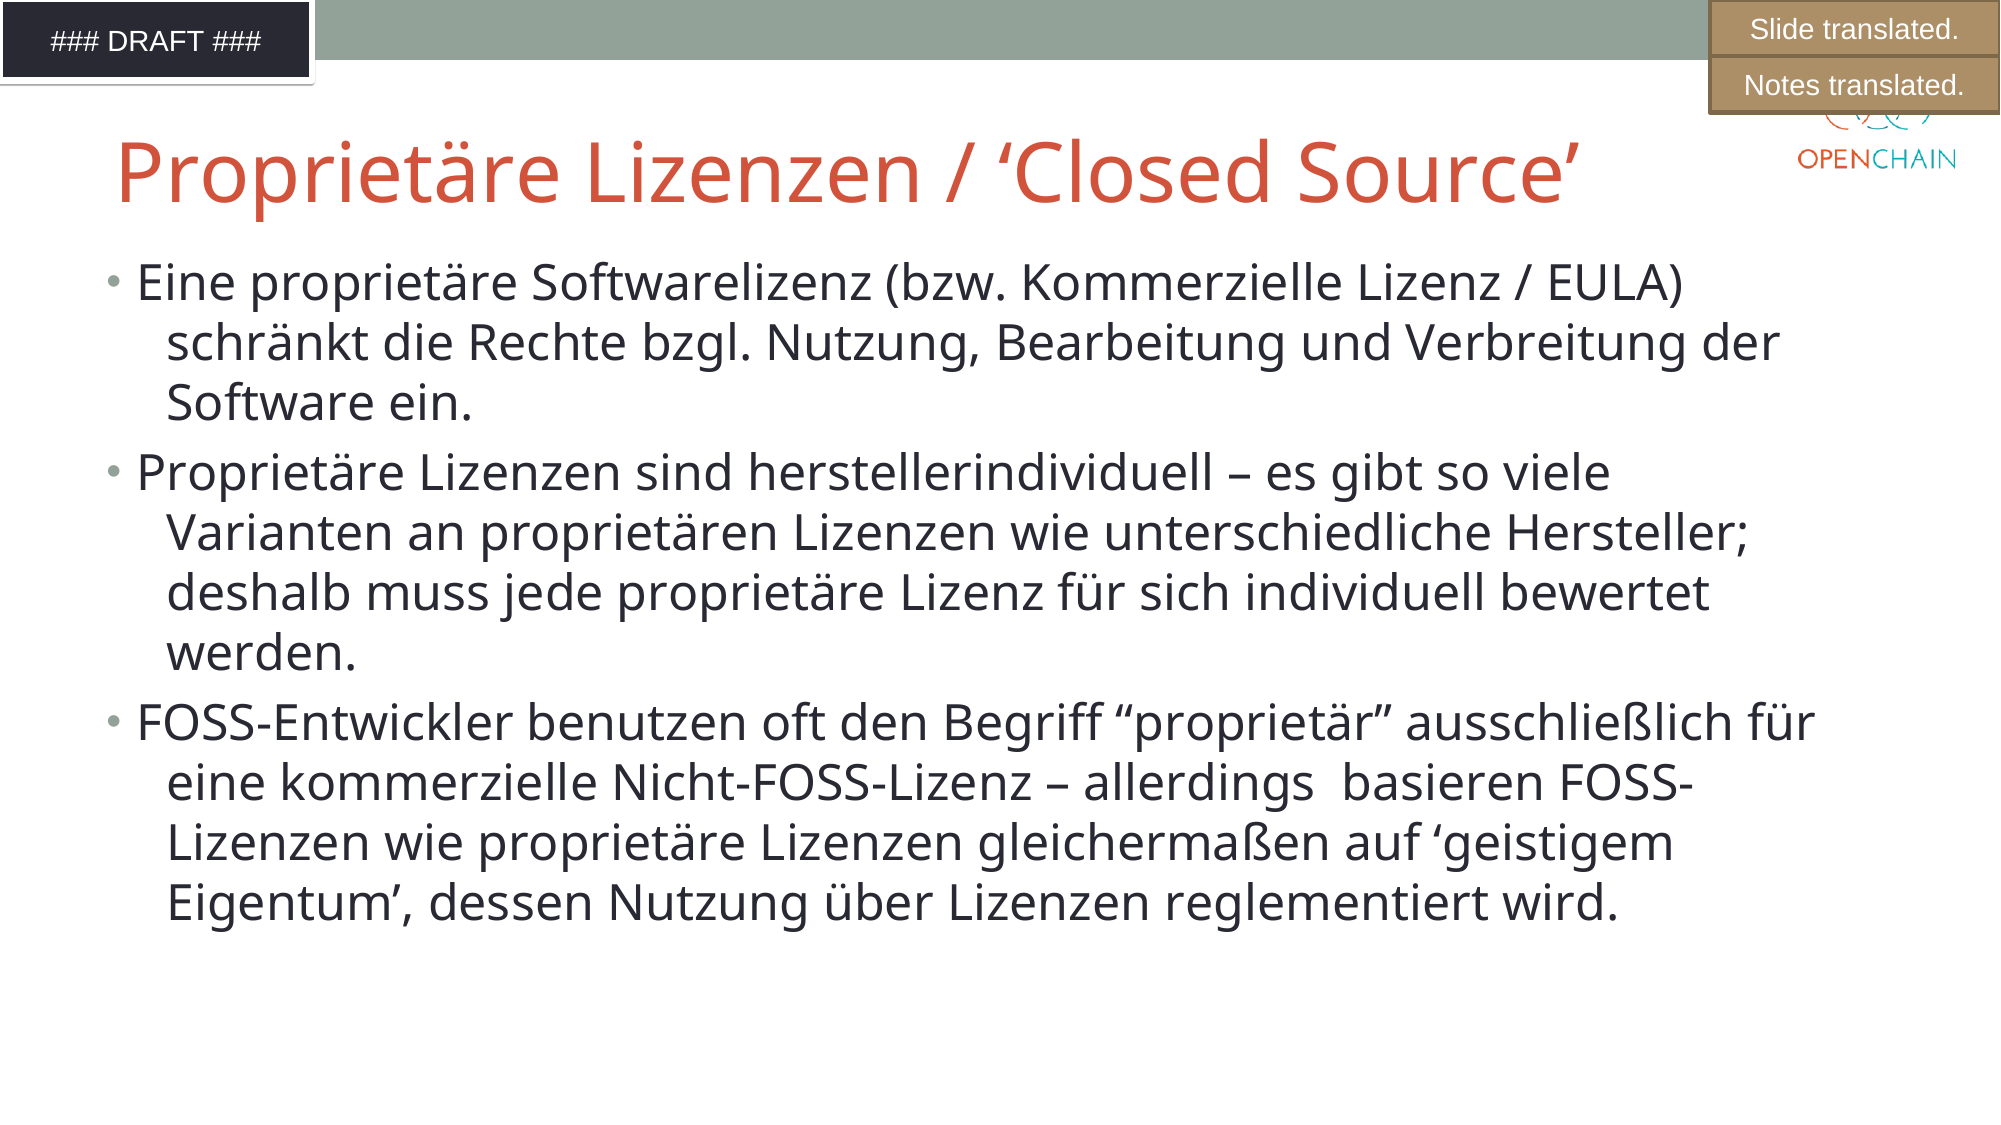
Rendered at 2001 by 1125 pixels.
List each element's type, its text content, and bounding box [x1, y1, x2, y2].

list Eine proprietäre Softwarelizenz (bzw. Kommerzielle Lizenz / EULA) schränkt die Rechte bzgl. Nutzung, Bearbeitung und Verbreitung der Software ein. Proprietäre Lizenzen sind herstellerindividuell – es gibt so viele Varianten an proprietären Lizenzen wie unterschiedliche Hersteller; deshalb muss jede proprietäre Lizenz für sich individuell bewertet werden. FOSS-Entwickler benutzen oft den Begriff “proprietär” ausschließlich für eine kommerzielle Nicht-FOSS-Lizenz – allerdings basieren FOSS-Lizenzen wie proprietäre Lizenzen gleichermaßen auf ‘geistigem Eigentum’, dessen Nutzung über Lizenzen reglementiert wird. [91, 243, 1863, 1093]
text_box Slide translated. [1710, 0, 2000, 56]
title Proprietäre Lizenzen / ‘Closed Source’ [99, 87, 1900, 251]
text_box Notes translated. [1710, 56, 2000, 113]
